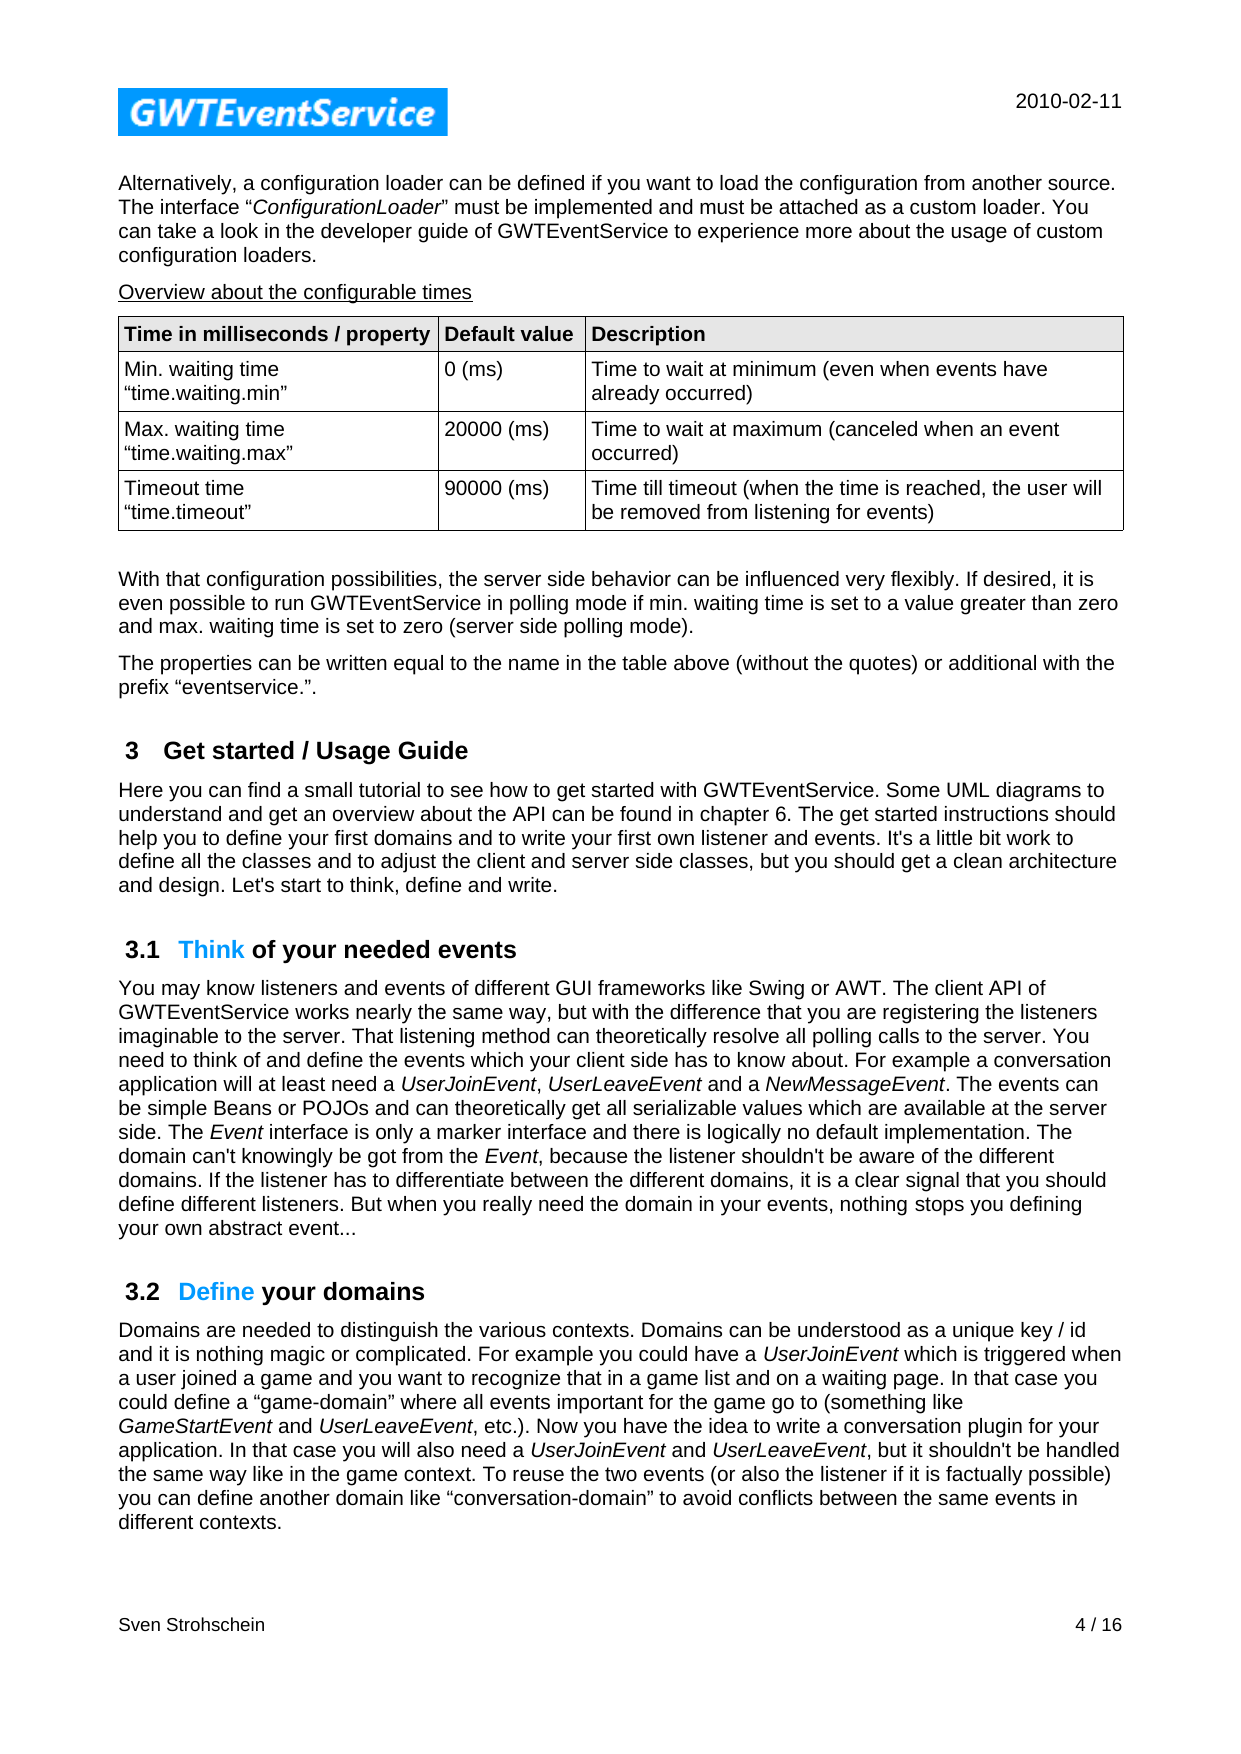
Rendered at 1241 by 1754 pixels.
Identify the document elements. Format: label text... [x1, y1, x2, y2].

text Alternatively, a configuration loader can be defined if you want to load the configuration from another source. The interface “ConfigurationLoader” must be implemented and must be attached as a custom loader. You can take a look in the developer guide of GWTEventService to experience more about the usage of custom configuration loaders. [118, 171, 1122, 267]
table_cell Time to wait at maximum (canceled when an event occurred) [586, 412, 1123, 470]
table_cell Min. waiting time “time.waiting.min” [119, 352, 438, 411]
table_cell Max. waiting time “time.waiting.max” [119, 412, 438, 470]
text With that configuration possibilities, the server side behavior can be influenced very flexibly. If desired, it is even possible to run GWTEventService in polling mode if min. waiting time is set to a value greater than zero and max. waiting time is set to zero (server side polling mode). [118, 566, 1122, 638]
text Here you can find a small tutorial to see how to get started with GWTEventService. Some UML diagrams to understand and get an overview about the API can be found in chapter 6. The get started instructions should help you to define your first domains and to write your first own listener and events. It's a little bit work to define all the classes and to adjust the client and server side classes, but you should get a clean architecture and design. Let's start to think, define and write. [118, 777, 1122, 897]
subtitle Think of your needed events [118, 935, 1122, 963]
table_cell 20000 (ms) [439, 412, 585, 470]
subtitle Define your domains [118, 1277, 1122, 1306]
text The properties can be written equal to the name in the table above (without the quotes) or additional with the prefix “eventservice.”. [118, 651, 1122, 699]
table_cell 0 (ms) [439, 352, 585, 411]
table_cell 90000 (ms) [439, 471, 585, 530]
table_header Default value [439, 317, 585, 351]
picture [118, 88, 448, 136]
table_cell Timeout time “time.timeout” [119, 471, 438, 530]
text Domains are needed to distinguish the various contexts. Domains can be understood as a unique key / id and it is nothing magic or complicated. For example you could have a UserJoinEvent which is triggered when a user joined a game and you want to recognize that in a game list and on a waiting page. In that case you could define a “game-domain” where all events important for the game go to (something like GameStartEvent and UserLeaveEvent, etc.). Now you have the idea to write a conversation plugin for your application. In that case you will also need a UserJoinEvent and UserLeaveEvent, but it shouldn't be handled the same way like in the game context. To reuse the two events (or also the listener if it is factually possible) you can define another domain like “conversation-domain” to avoid conflicts between the same events in different contexts. [118, 1318, 1122, 1534]
subtitle Get started / Usage Guide [118, 736, 1122, 765]
table_header Description [586, 317, 1123, 351]
table_header Time in milliseconds / property [119, 317, 438, 351]
text You may know listeners and events of different GUI frameworks like Swing or AWT. The client API of GWTEventService works nearly the same way, but with the difference that you are registering the listeners imaginable to the server. That listening method can theoretically resolve all polling calls to the server. You need to think of and define the events which your client side has to know about. For example a conversation application will at least need a UserJoinEvent, UserLeaveEvent and a NewMessageEvent. The events can be simple Beans or POJOs and can theoretically get all serializable values which are available at the server side. The Event interface is only a marker interface and there is logically no default implementation. The domain can't knowingly be got from the Event, because the listener shouldn't be aware of the different domains. If the listener has to differentiate between the different domains, it is a clear signal that you should define different listeners. But when you really need the domain in your events, nothing stops you defining your own abstract event... [118, 976, 1122, 1239]
table_cell Time till timeout (when the time is reached, the user will be removed from listening for events) [586, 471, 1123, 530]
table_cell Time to wait at minimum (even when events have already occurred) [586, 352, 1123, 411]
text Overview about the configurable times [118, 279, 1122, 303]
